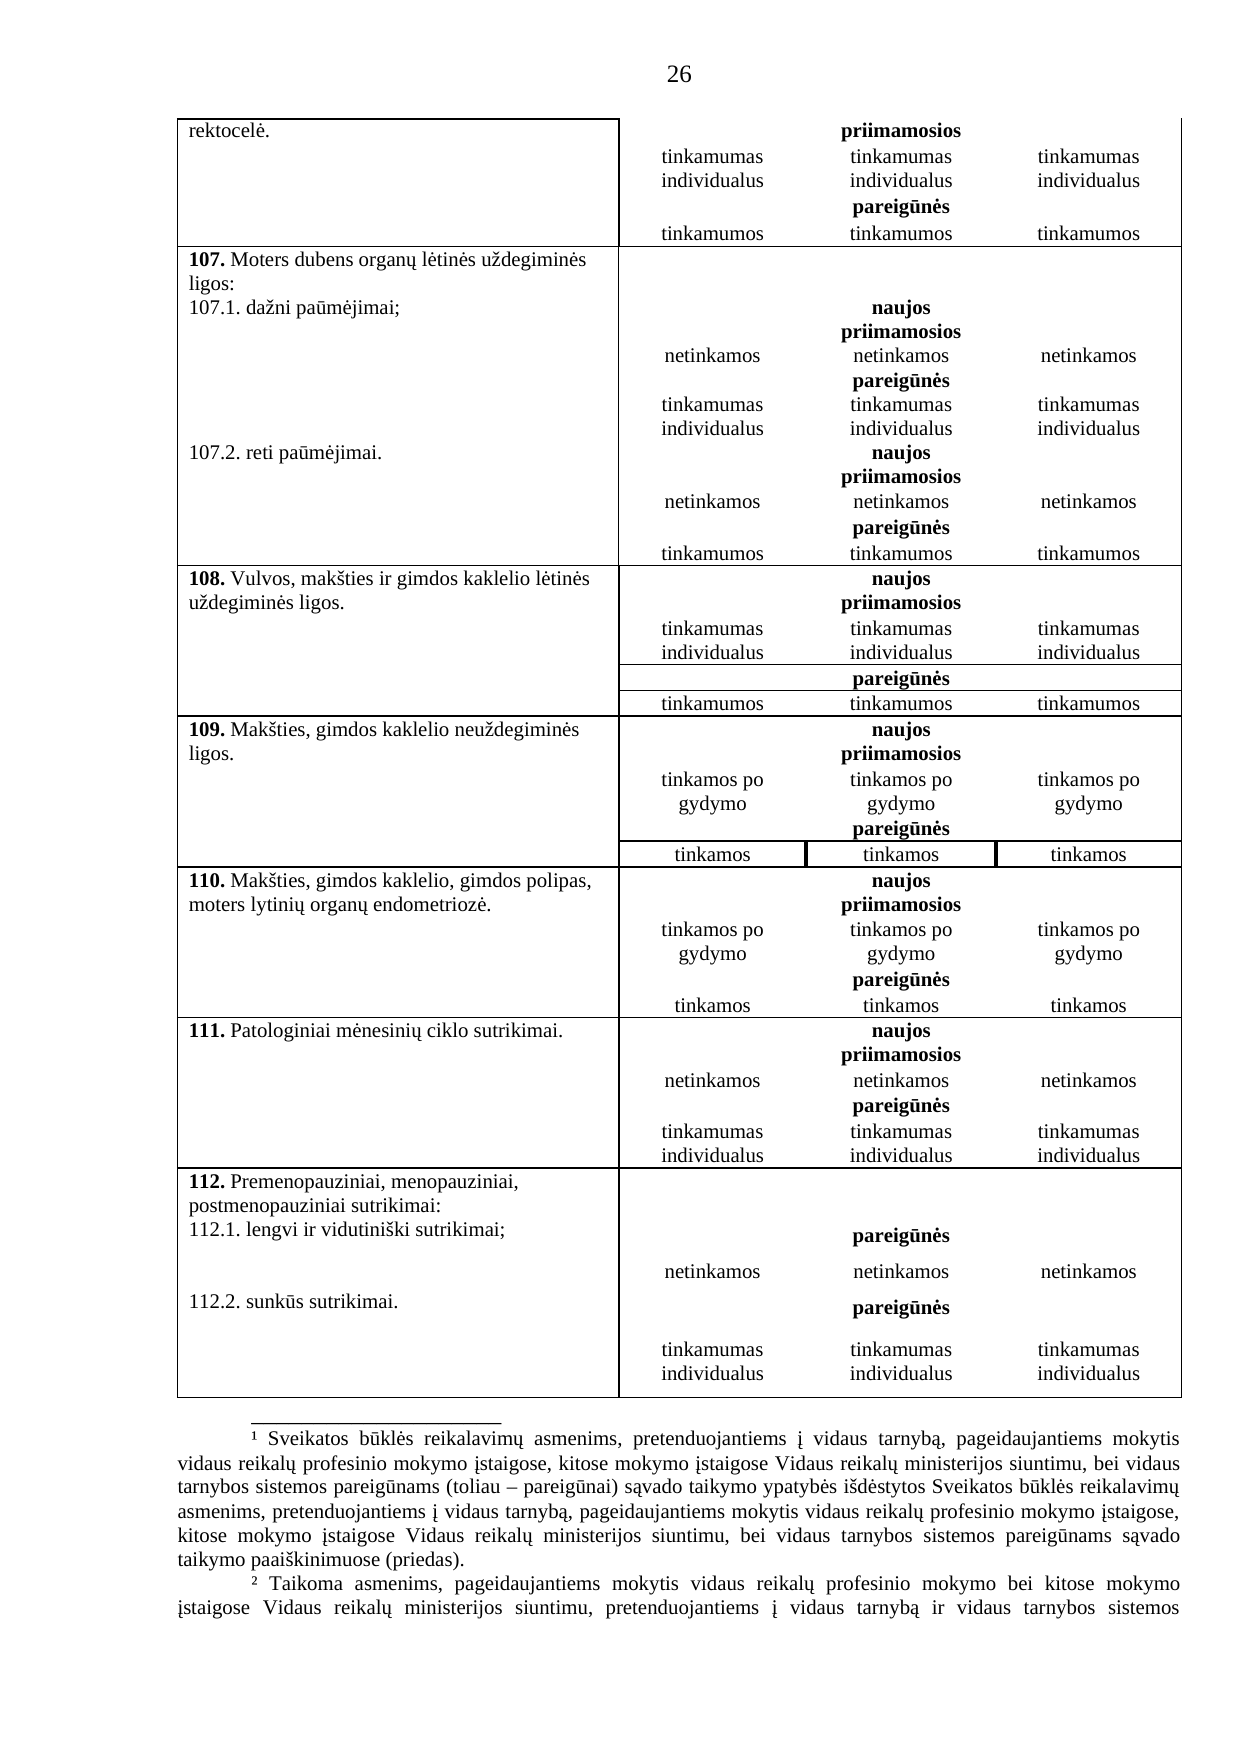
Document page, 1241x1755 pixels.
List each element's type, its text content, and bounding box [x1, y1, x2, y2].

table_cell 112.1. lengvi ir vidutiniški sutrikimai; [178, 1217, 618, 1289]
table_cell [619, 295, 806, 343]
table_cell [619, 247, 1181, 295]
table_cell [620, 717, 806, 765]
table_cell tinkamumos [996, 691, 1181, 715]
table_cell tinkamumas individualus [620, 142, 806, 192]
table_cell tinkamumos [619, 539, 806, 565]
table_cell 111. Patologiniai mėnesinių ciklo sutrikimai. [178, 1018, 618, 1167]
table_cell pareigūnės [806, 815, 996, 840]
table_cell naujos priimamosios [806, 1018, 996, 1066]
table_cell 112.2. sunkūs sutrikimai. [178, 1289, 618, 1397]
table_cell tinkamumas individualus [806, 1118, 996, 1167]
table_cell tinkamumas individualus [806, 392, 996, 440]
table_cell pareigūnės [806, 368, 996, 392]
table_cell netinkamos [996, 488, 1181, 513]
table_cell tinkamumos [620, 219, 806, 246]
table_cell [996, 514, 1181, 539]
table_cell [996, 1217, 1181, 1253]
table_cell [620, 1169, 806, 1217]
table_cell rektocelė. [178, 120, 618, 246]
table_cell [996, 717, 1181, 765]
table_cell [620, 1289, 806, 1325]
table_cell pareigūnės [806, 665, 996, 690]
table_cell [996, 815, 1181, 840]
table_cell tinkamumas individualus [806, 614, 996, 664]
table_cell tinkamumas individualus [996, 392, 1181, 440]
table_cell naujos priimamosios [806, 295, 996, 343]
table_cell [620, 192, 806, 219]
table_cell [996, 868, 1181, 916]
table_cell 107. Moters dubens organų lėtinės uždegiminės ligos: [178, 247, 618, 295]
table_cell pareigūnės [806, 965, 996, 991]
table_cell tinkamumas individualus [996, 1118, 1181, 1167]
table_cell [619, 368, 806, 392]
table_cell tinkamumas individualus [996, 1325, 1181, 1397]
table_cell tinkamos po gydymo [620, 916, 806, 965]
table_cell [996, 295, 1181, 343]
table_cell netinkamos [806, 1066, 996, 1092]
table_cell pareigūnės [806, 192, 996, 219]
table_cell [996, 1289, 1181, 1325]
text ² Taikoma asmenims, pageidaujantiems mokytis vidaus reikalų profesinio mokymo bei kitose mokymo įstaigose Vidaus reikalų ministerijos siuntimu, pretenduojantiems į vidaus tarnybą ir vidaus tarnybos sistemos [177, 1571, 1181, 1619]
table_cell netinkamos [806, 344, 996, 367]
table_cell [996, 1018, 1181, 1066]
table_cell [620, 1092, 806, 1117]
table_cell tinkamos po gydymo [806, 765, 996, 815]
table_cell [620, 815, 806, 840]
table_cell tinkamos [998, 842, 1181, 866]
table_cell [620, 868, 806, 916]
table_cell [996, 566, 1181, 614]
table_cell naujos priimamosios [806, 440, 996, 488]
table_cell [620, 566, 806, 614]
table_cell [996, 118, 1181, 142]
table_cell netinkamos [996, 1253, 1181, 1289]
table_cell [620, 665, 806, 690]
table_cell pareigūnės [806, 1092, 996, 1117]
table_cell tinkamos [808, 842, 994, 866]
table_cell priimamosios [806, 118, 996, 142]
table_cell pareigūnės [806, 1217, 996, 1253]
table_cell [996, 1169, 1181, 1217]
table_cell tinkamumos [806, 539, 996, 565]
table_cell tinkamos po gydymo [996, 765, 1181, 815]
table_cell tinkamos [620, 842, 804, 866]
table_cell tinkamumas individualus [620, 1325, 806, 1397]
table_cell 110. Makšties, gimdos kaklelio, gimdos polipas, moters lytinių organų endometriozė. [178, 868, 618, 1017]
table_cell [996, 1092, 1181, 1117]
table_cell pareigūnės [806, 1289, 996, 1325]
table_cell tinkamumas individualus [806, 142, 996, 192]
table_cell netinkamos [996, 1066, 1181, 1092]
table_cell tinkamumas individualus [996, 142, 1181, 192]
table_cell tinkamumos [996, 539, 1181, 565]
table_cell netinkamos [620, 1253, 806, 1289]
table_cell naujos priimamosios [806, 566, 996, 614]
table_cell netinkamos [619, 488, 806, 513]
table_cell tinkamos [806, 991, 996, 1017]
table_cell tinkamumas individualus [619, 392, 806, 440]
table_cell tinkamumos [620, 691, 806, 715]
table_cell 112. Premenopauziniai, menopauziniai, postmenopauziniai sutrikimai: [178, 1169, 618, 1217]
table_cell [619, 514, 806, 539]
table_cell netinkamos [619, 344, 806, 367]
table_cell tinkamos [620, 991, 806, 1017]
table_cell netinkamos [620, 1066, 806, 1092]
table_cell [996, 665, 1181, 690]
table_cell [620, 118, 806, 142]
table_cell naujos priimamosios [806, 717, 996, 765]
table_cell tinkamumas individualus [620, 614, 806, 664]
table_cell tinkamumos [996, 219, 1181, 246]
table_cell tinkamumas individualus [620, 1118, 806, 1167]
table_cell tinkamos po gydymo [996, 916, 1181, 965]
table_cell pareigūnės [806, 514, 996, 539]
table_cell [620, 965, 806, 991]
table_cell tinkamos [996, 991, 1181, 1017]
table_cell tinkamumas individualus [806, 1325, 996, 1397]
table_cell tinkamos po gydymo [806, 916, 996, 965]
table_cell naujos priimamosios [806, 868, 996, 916]
table_cell 108. Vulvos, makšties ir gimdos kaklelio lėtinės uždegiminės ligos. [178, 566, 618, 715]
text ¹ Sveikatos būklės reikalavimų asmenims, pretenduojantiems į vidaus tarnybą, pageidaujantiems mokytis vidaus reikalų profesinio mokymo įstaigose, kitose mokymo įstaigose Vidaus reikalų ministerijos siuntimu, bei vidaus tarnybos sistemos pareigūnams (toliau – pareigūnai) sąvado taikymo ypatybės išdėstytos Sveikatos būklės reikalavimų asmenims, pretenduojantiems į vidaus tarnybą, pageidaujantiems mokytis vidaus reikalų profesinio mokymo įstaigose, kitose mokymo įstaigose Vidaus reikalų ministerijos siuntimu, bei vidaus tarnybos sistemos pareigūnams sąvado taikymo paaiškinimuose (priedas). [177, 1426, 1181, 1571]
table_cell [996, 965, 1181, 991]
table_cell 109. Makšties, gimdos kaklelio neuždegiminės ligos. [178, 717, 618, 866]
table_cell netinkamos [806, 488, 996, 513]
table_cell tinkamumos [806, 691, 996, 715]
table_cell tinkamos po gydymo [620, 765, 806, 815]
table_cell tinkamumas individualus [996, 614, 1181, 664]
table_cell tinkamumos [806, 219, 996, 246]
table_cell 107.1. dažni paūmėjimai; [178, 295, 618, 440]
table_cell [996, 368, 1181, 392]
table_cell [620, 1018, 806, 1066]
table_cell netinkamos [806, 1253, 996, 1289]
table_cell [619, 440, 806, 488]
table_cell [996, 440, 1181, 488]
table_cell netinkamos [996, 344, 1181, 367]
table_cell [996, 192, 1181, 219]
table_cell 107.2. reti paūmėjimai. [178, 440, 618, 565]
table_cell [806, 1169, 996, 1217]
text ____________________ [177, 1398, 1181, 1426]
table_cell [620, 1217, 806, 1253]
